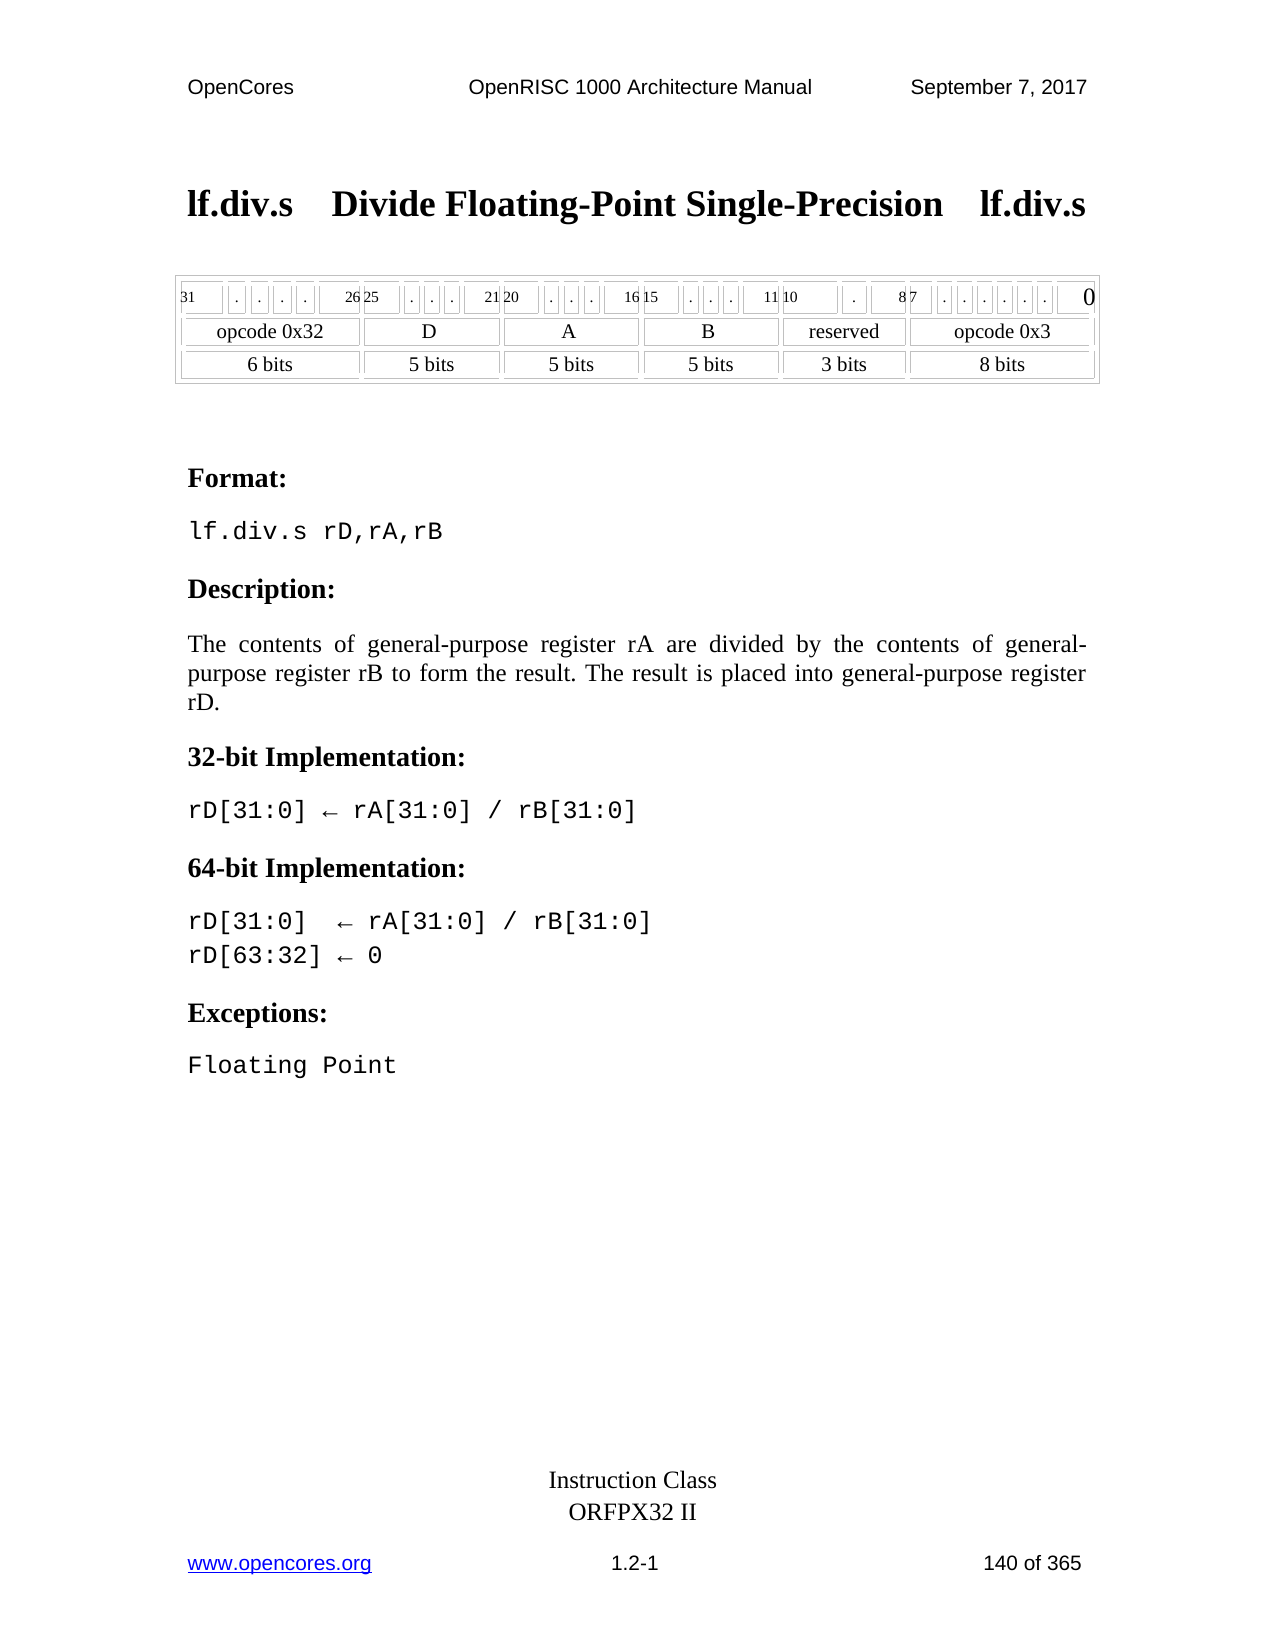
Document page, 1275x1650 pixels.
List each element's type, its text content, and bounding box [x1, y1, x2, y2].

text lf.div.s rD,rA,rB [187, 518, 1087, 547]
text rD[31:0] ← rA[31:0] / rB[31:0] [187, 798, 1087, 826]
text 32-bit Implementation: [187, 740, 1087, 773]
text Exceptions: [187, 996, 1087, 1028]
text Description: [187, 572, 1087, 604]
text The contents of general-purpose register rA are divided by the contents of general-purpose register rB to form the result. The result is placed into general-purpose register rD. [187, 629, 1087, 715]
text Format: [187, 461, 1087, 493]
text 64-bit Implementation: [187, 851, 1087, 883]
text rD[31:0] ← rA[31:0] / rB[31:0] rD[63:32] ← 0 [187, 908, 1087, 971]
text Floating Point [187, 1053, 1087, 1081]
